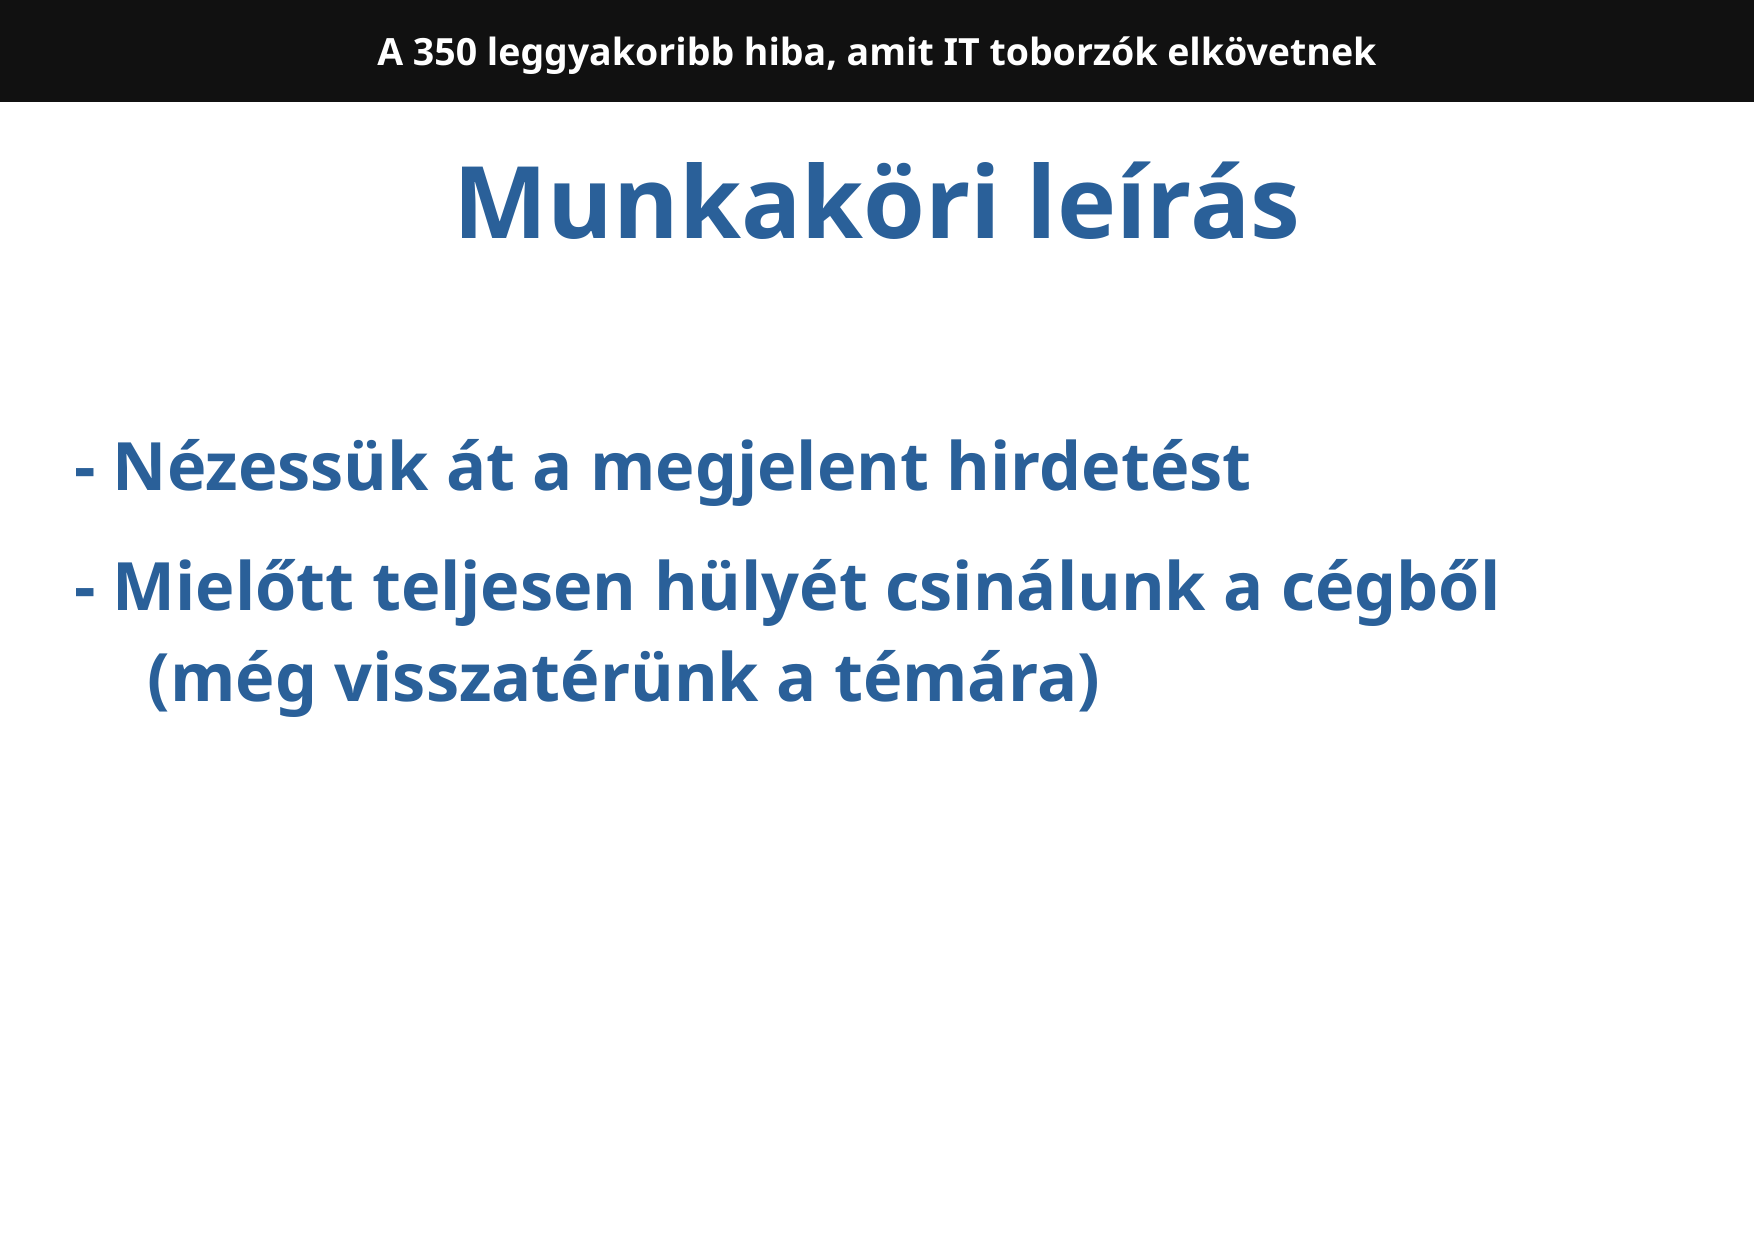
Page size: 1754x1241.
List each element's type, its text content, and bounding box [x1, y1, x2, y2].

text Munkaköri leírás [0, 132, 1754, 268]
text - Mielőtt teljesen hülyét csinálunk a cégből (még visszatérünk a témára) [74, 539, 1754, 721]
text - Nézessük át a megjelent hirdetést [74, 419, 1754, 509]
